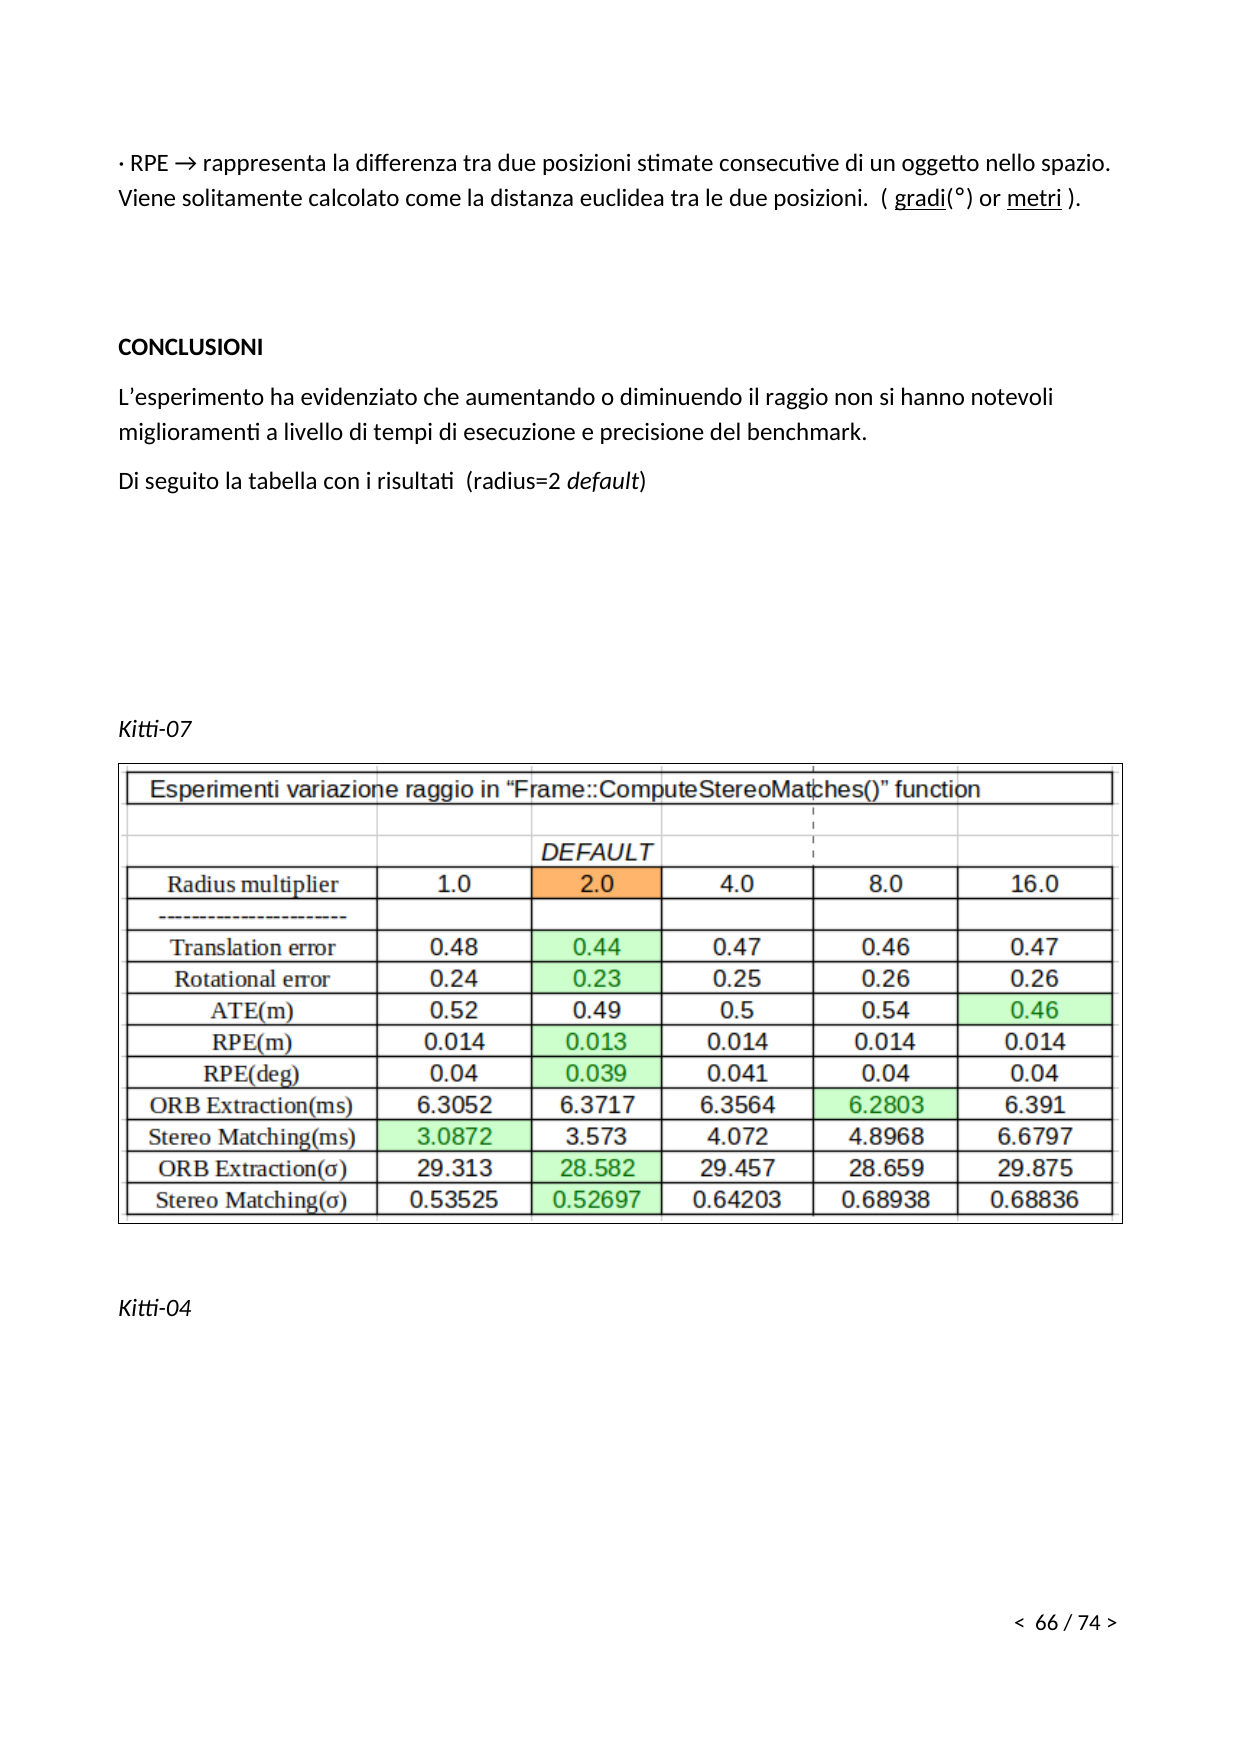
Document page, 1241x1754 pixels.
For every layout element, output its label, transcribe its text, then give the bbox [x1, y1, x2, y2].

text Kitti-07 [118, 713, 1122, 744]
text Kitti-04 [118, 1292, 1122, 1323]
text CONCLUSIONI [118, 331, 1122, 362]
text Di seguito la tabella con i risultati (radius=2 default) [118, 466, 1122, 496]
text · RPE → rappresenta la differenza tra due posizioni stimate consecutive di un oggetto nello spazio. Viene solitamente calcolato come la distanza euclidea tra le due posizioni. ( gradi(°) or metri ). [118, 148, 1122, 213]
text L’esperimento ha evidenziato che aumentando o diminuendo il raggio non si hanno notevoli miglioramenti a livello di tempi di esecuzione e precisione del benchmark. [118, 381, 1122, 446]
picture [121, 766, 1119, 1221]
